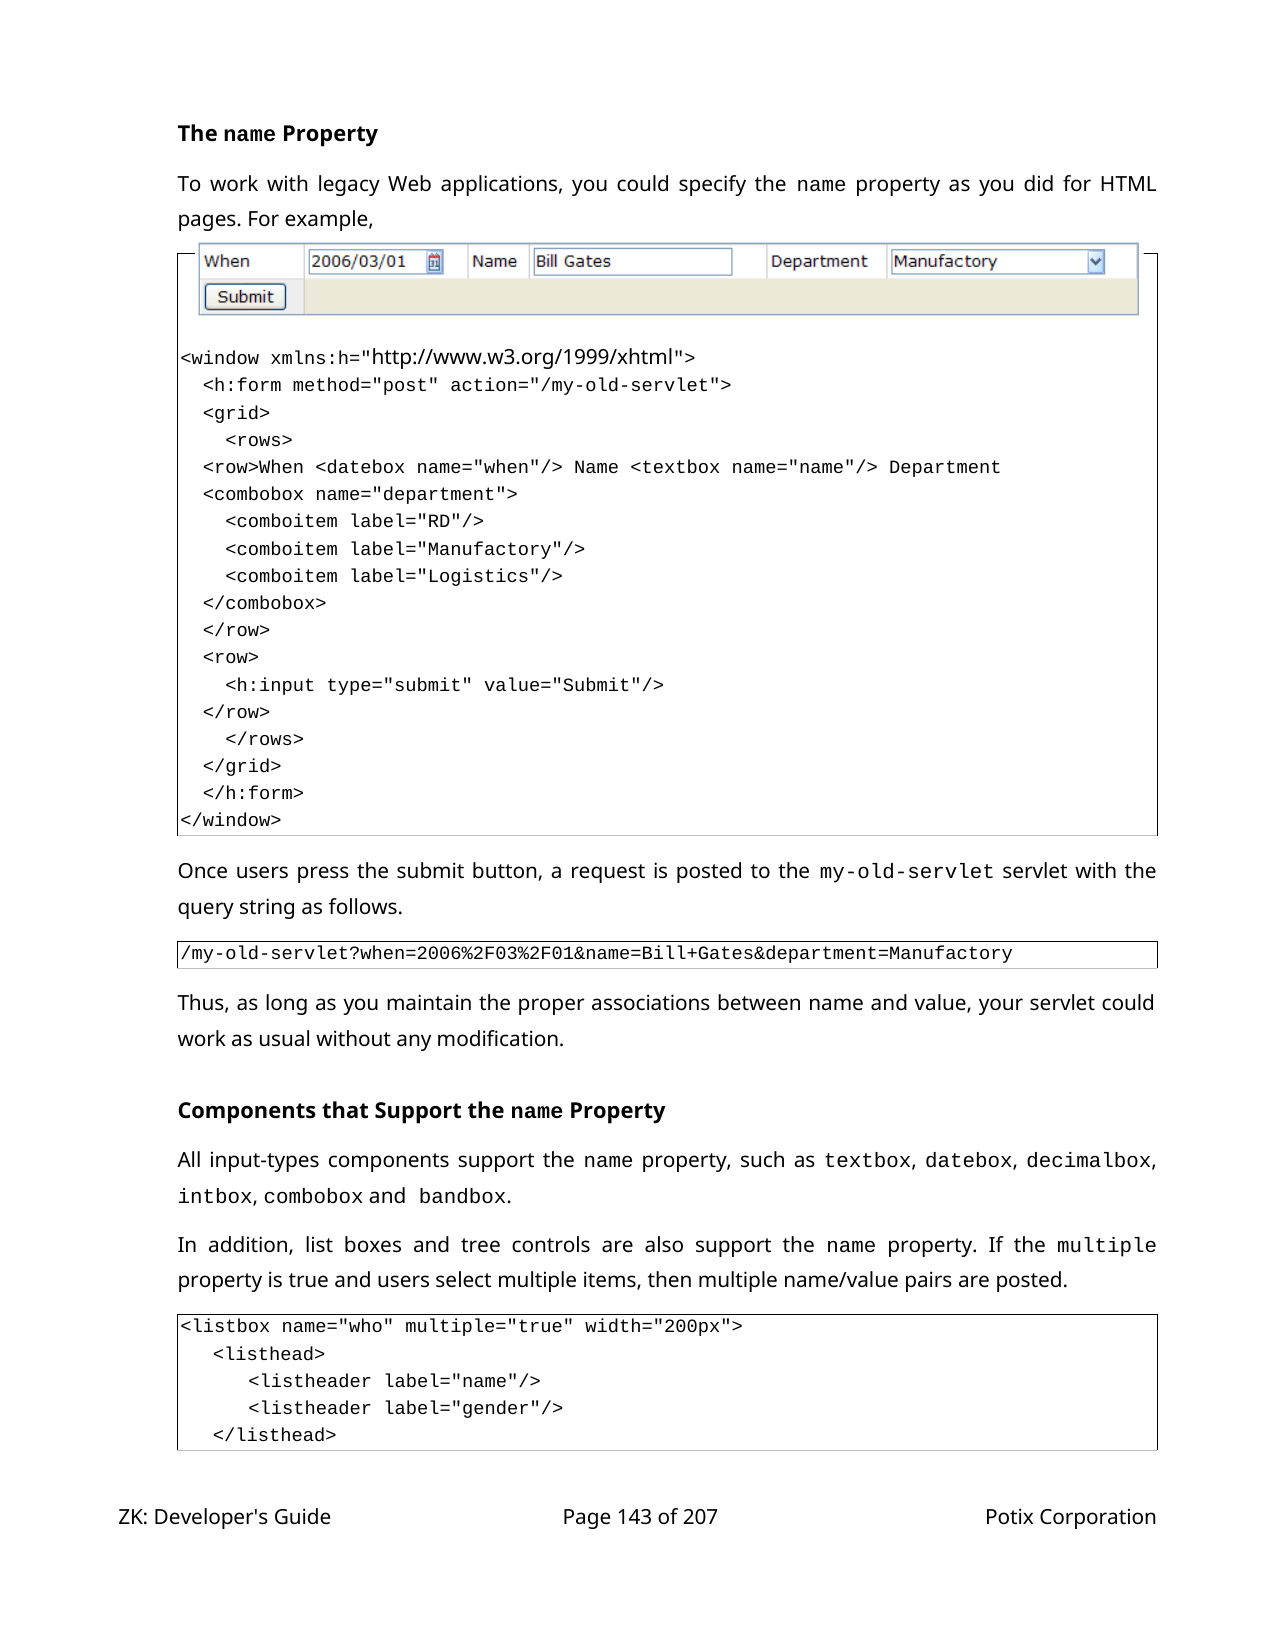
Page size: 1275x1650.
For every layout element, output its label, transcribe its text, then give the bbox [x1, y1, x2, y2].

text </row> [178, 699, 1157, 724]
text <listheader label="gender"/> [178, 1396, 1157, 1420]
text <h:form method="post" action="/my-old-servlet"> [178, 373, 1157, 398]
text Once users press the submit button, a request is posted to the my-old-servlet servlet with the query string as follows. [177, 856, 1157, 920]
text To work with legacy Web applications, you could specify the name property as you did for HTML pages. For example, [177, 169, 1157, 233]
text /my-old-servlet?when=2006%2F03%2F01&name=Bill+Gates&department=Manufactory [178, 942, 1157, 968]
text <window xmlns:h="http://www.w3.org/1999/xhtml"> [178, 342, 1157, 370]
text In addition, list boxes and tree controls are also support the name property. If the multiple property is true and users select multiple items, then multiple name/value pairs are posted. [177, 1230, 1157, 1294]
text </listhead> [178, 1423, 1157, 1450]
text <row> [178, 645, 1157, 669]
text <listhead> [178, 1341, 1157, 1366]
text <comboitem label="Logistics"/> [178, 564, 1157, 588]
picture [195, 240, 1144, 318]
text Thus, as long as you maintain the proper associations between name and value, your servlet could work as usual without any modification. [177, 988, 1157, 1052]
text </window> [178, 808, 1157, 835]
text <comboitem label="RD"/> [178, 509, 1157, 533]
text <grid> [178, 401, 1157, 425]
subtitle Components that Support the name Property [177, 1094, 1157, 1124]
text </grid> [178, 754, 1157, 778]
text </rows> [178, 727, 1157, 751]
text <row>When <datebox name="when"/> Name <textbox name="name"/> Department [178, 455, 1157, 479]
text </h:form> [178, 781, 1157, 805]
text <listheader label="name"/> [178, 1369, 1157, 1393]
text All input-types components support the name property, such as textbox, datebox, decimalbox, intbox, combobox and bandbox. [177, 1145, 1157, 1209]
text <listbox name="who" multiple="true" width="200px"> [178, 1315, 1157, 1338]
text </row> [178, 618, 1157, 642]
text <combobox name="department"> [178, 482, 1157, 506]
text <rows> [178, 428, 1157, 452]
subtitle The name Property [177, 118, 1157, 148]
text <comboitem label="Manufactory"/> [178, 536, 1157, 561]
text <h:input type="submit" value="Submit"/> [178, 672, 1157, 697]
text </combobox> [178, 591, 1157, 615]
